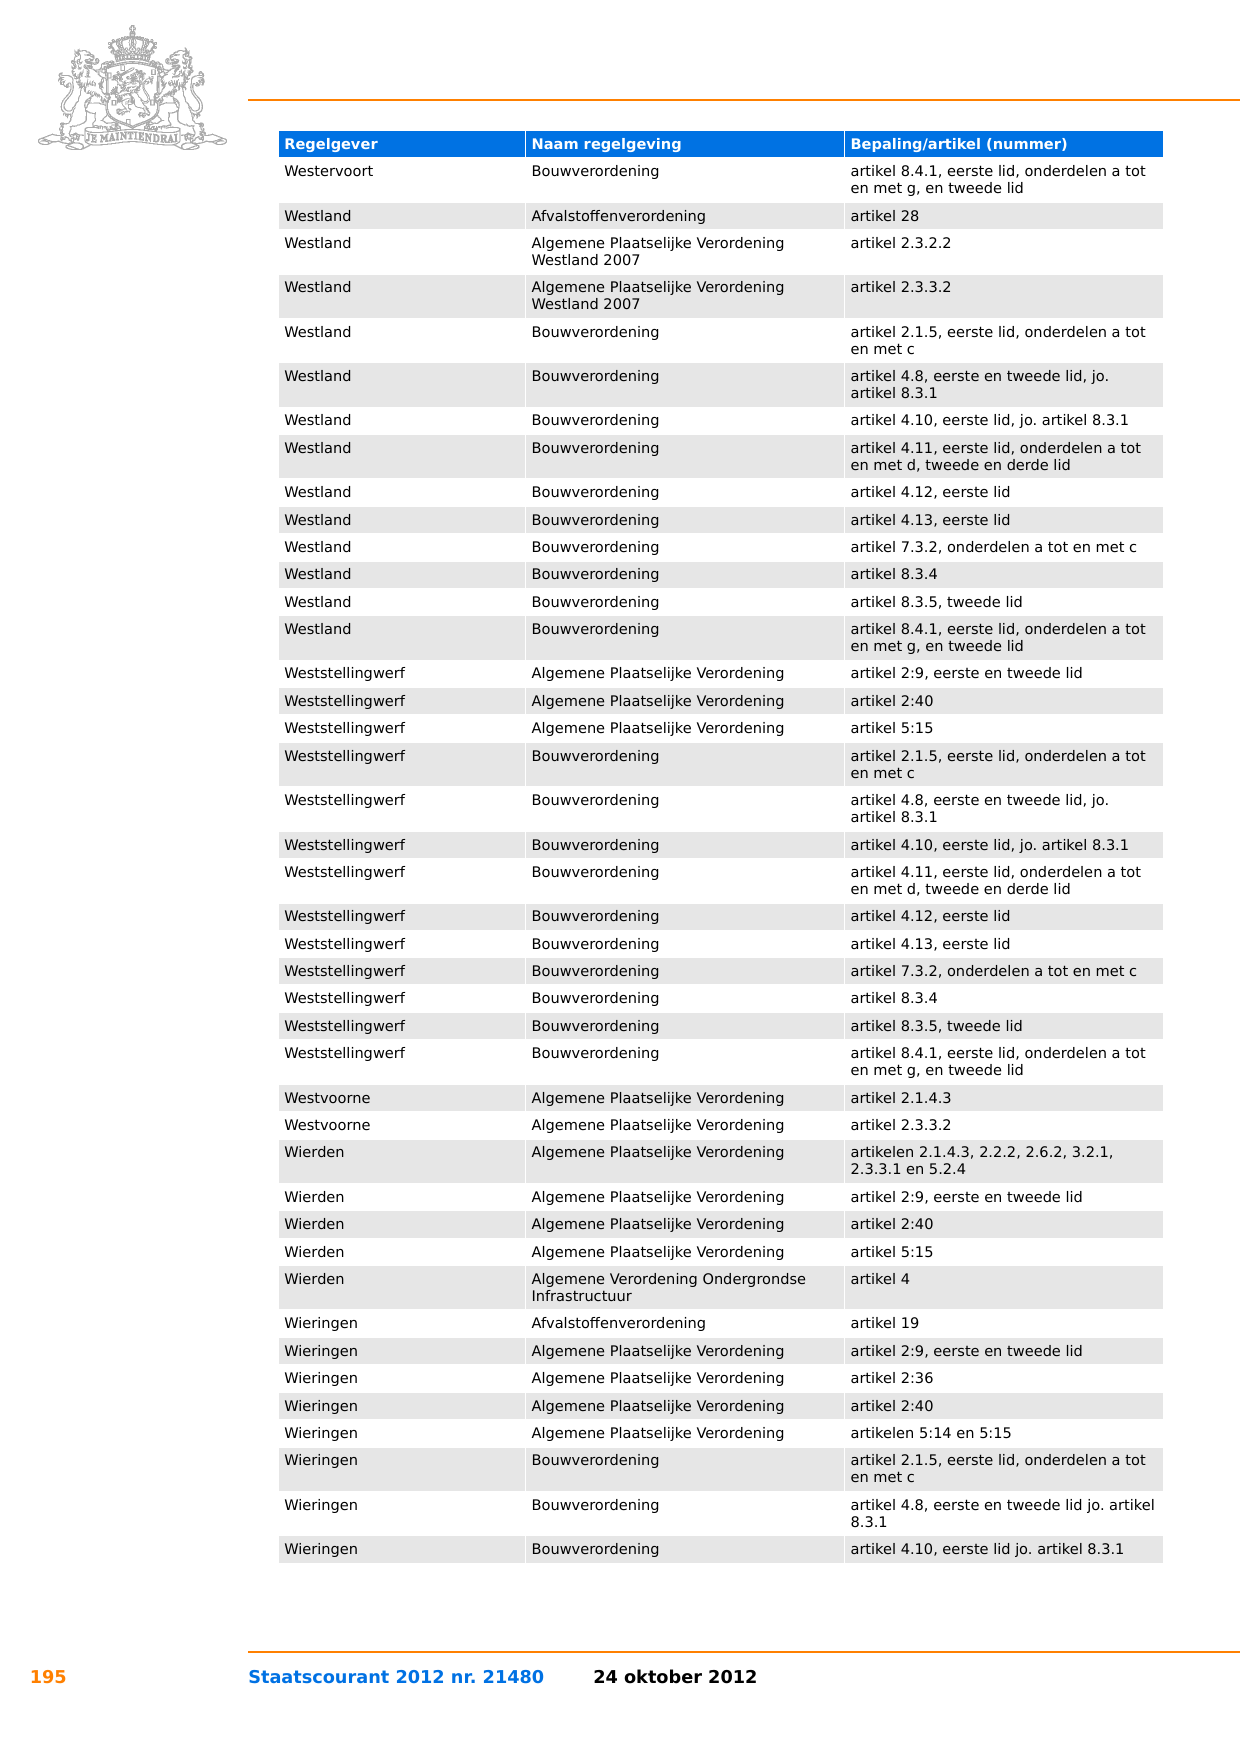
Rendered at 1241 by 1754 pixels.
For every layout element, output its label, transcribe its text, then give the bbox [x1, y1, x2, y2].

table_cell Algemene Plaatselijke Verordening [526, 1239, 844, 1265]
table_cell Bouwverordening [526, 158, 844, 202]
table_cell Weststellingwerf [279, 1040, 525, 1084]
table_cell Wieringen [279, 1448, 525, 1491]
table_cell Wieringen [279, 1536, 525, 1563]
table_cell artikelen 2.1.4.3, 2.2.2, 2.6.2, 3.2.1, 2.3.3.1 en 5.2.4 [845, 1140, 1163, 1183]
table_cell Bouwverordening [526, 435, 844, 478]
table_cell Westvoorne [279, 1112, 525, 1138]
table_cell Westland [279, 562, 525, 588]
table_cell Wieringen [279, 1492, 525, 1535]
table_cell Afvalstoffenverordening [526, 1311, 844, 1337]
table_cell Westland [279, 319, 525, 362]
table_cell Algemene Plaatselijke Verordening Westland 2007 [526, 230, 844, 273]
table_cell artikel 4.10, eerste lid jo. artikel 8.3.1 [845, 1536, 1163, 1563]
table_cell Algemene Plaatselijke Verordening Westland 2007 [526, 275, 844, 318]
table_cell artikel 2.1.5, eerste lid, onderdelen a tot en met c [845, 743, 1163, 786]
table_cell Weststellingwerf [279, 787, 525, 831]
table_cell Weststellingwerf [279, 859, 525, 902]
table_cell Westland [279, 203, 525, 229]
table_cell artikel 2.1.5, eerste lid, onderdelen a tot en met c [845, 319, 1163, 362]
table_cell artikel 2:40 [845, 1211, 1163, 1238]
table_cell Algemene Plaatselijke Verordening [526, 1420, 844, 1446]
table_cell Algemene Plaatselijke Verordening [526, 716, 844, 742]
table_cell Bouwverordening [526, 743, 844, 786]
table_cell Algemene Plaatselijke Verordening [526, 1211, 844, 1238]
table_cell artikel 2:9, eerste en tweede lid [845, 661, 1163, 687]
table_cell Bouwverordening [526, 1492, 844, 1535]
table_cell Westland [279, 479, 525, 506]
table_cell Bouwverordening [526, 832, 844, 858]
table_cell Bouwverordening [526, 589, 844, 615]
table_cell artikel 8.4.1, eerste lid, onderdelen a tot en met g, en tweede lid [845, 1040, 1163, 1084]
table_cell artikel 2.1.5, eerste lid, onderdelen a tot en met c [845, 1448, 1163, 1491]
table_cell Weststellingwerf [279, 904, 525, 930]
table_cell artikel 8.3.4 [845, 986, 1163, 1012]
table_cell artikel 7.3.2, onderdelen a tot en met c [845, 958, 1163, 984]
table_cell artikel 7.3.2, onderdelen a tot en met c [845, 534, 1163, 561]
table_cell Algemene Plaatselijke Verordening [526, 1338, 844, 1364]
table_cell Bouwverordening [526, 1448, 844, 1491]
table_cell Wieringen [279, 1338, 525, 1364]
table_cell Bouwverordening [526, 319, 844, 362]
table_cell artikel 2.1.4.3 [845, 1085, 1163, 1111]
table_cell Wierden [279, 1211, 525, 1238]
table_cell artikel 5:15 [845, 716, 1163, 742]
table_cell artikel 8.3.5, tweede lid [845, 589, 1163, 615]
table_cell Bouwverordening [526, 958, 844, 984]
picture [38, 25, 227, 150]
table_cell artikel 4.11, eerste lid, onderdelen a tot en met d, tweede en derde lid [845, 435, 1163, 478]
table_cell Bouwverordening [526, 479, 844, 506]
table_cell Westland [279, 616, 525, 660]
table_cell artikel 4.12, eerste lid [845, 479, 1163, 506]
table_cell Westervoort [279, 158, 525, 202]
table_cell artikel 2:40 [845, 1393, 1163, 1419]
table_cell Weststellingwerf [279, 832, 525, 858]
table_cell Weststellingwerf [279, 716, 525, 742]
table_cell Wieringen [279, 1311, 525, 1337]
table_cell artikel 28 [845, 203, 1163, 229]
table_cell Weststellingwerf [279, 931, 525, 957]
table_header Naam regelgeving [526, 131, 844, 157]
table_cell artikel 2.3.3.2 [845, 275, 1163, 318]
table_cell Bouwverordening [526, 408, 844, 434]
table_cell Bouwverordening [526, 363, 844, 407]
table_cell Algemene Plaatselijke Verordening [526, 661, 844, 687]
table_cell Wierden [279, 1266, 525, 1309]
table_cell Algemene Plaatselijke Verordening [526, 1393, 844, 1419]
table_cell Bouwverordening [526, 787, 844, 831]
table_cell Weststellingwerf [279, 661, 525, 687]
table_cell Westvoorne [279, 1085, 525, 1111]
table_cell Westland [279, 408, 525, 434]
table_cell artikel 8.4.1, eerste lid, onderdelen a tot en met g, en tweede lid [845, 158, 1163, 202]
table_cell Algemene Plaatselijke Verordening [526, 1140, 844, 1183]
table_cell artikel 4.8, eerste en tweede lid, jo. artikel 8.3.1 [845, 363, 1163, 407]
table_cell artikel 4 [845, 1266, 1163, 1309]
table_cell Westland [279, 507, 525, 533]
table_cell artikel 19 [845, 1311, 1163, 1337]
table_cell Weststellingwerf [279, 1013, 525, 1039]
table_cell Westland [279, 230, 525, 273]
table_cell artikel 8.4.1, eerste lid, onderdelen a tot en met g, en tweede lid [845, 616, 1163, 660]
table_cell Weststellingwerf [279, 958, 525, 984]
table_cell Westland [279, 534, 525, 561]
table_cell Algemene Verordening Ondergrondse Infrastructuur [526, 1266, 844, 1309]
table_cell Algemene Plaatselijke Verordening [526, 1085, 844, 1111]
table_cell Bouwverordening [526, 986, 844, 1012]
table_cell Bouwverordening [526, 1013, 844, 1039]
table_cell Bouwverordening [526, 507, 844, 533]
table_cell Bouwverordening [526, 931, 844, 957]
table_cell Bouwverordening [526, 904, 844, 930]
table_cell artikel 5:15 [845, 1239, 1163, 1265]
table_cell artikel 2:40 [845, 688, 1163, 714]
table_cell artikel 4.8, eerste en tweede lid, jo. artikel 8.3.1 [845, 787, 1163, 831]
table_cell Algemene Plaatselijke Verordening [526, 688, 844, 714]
table_cell Algemene Plaatselijke Verordening [526, 1184, 844, 1210]
table_cell Westland [279, 435, 525, 478]
table_header Bepaling/artikel (nummer) [845, 131, 1163, 157]
table_cell artikel 4.12, eerste lid [845, 904, 1163, 930]
table_cell Wieringen [279, 1393, 525, 1419]
table_cell Wierden [279, 1140, 525, 1183]
table_cell artikel 2:9, eerste en tweede lid [845, 1184, 1163, 1210]
table_cell Wieringen [279, 1420, 525, 1446]
table_cell Wieringen [279, 1365, 525, 1392]
table_cell artikel 4.10, eerste lid, jo. artikel 8.3.1 [845, 832, 1163, 858]
table_cell artikelen 5:14 en 5:15 [845, 1420, 1163, 1446]
table_cell Afvalstoffenverordening [526, 203, 844, 229]
table_cell artikel 2.3.2.2 [845, 230, 1163, 273]
table_cell Westland [279, 275, 525, 318]
table_cell artikel 4.10, eerste lid, jo. artikel 8.3.1 [845, 408, 1163, 434]
table_cell Bouwverordening [526, 1040, 844, 1084]
table_cell Westland [279, 589, 525, 615]
table_cell Bouwverordening [526, 1536, 844, 1563]
table_cell Weststellingwerf [279, 743, 525, 786]
table_cell Bouwverordening [526, 534, 844, 561]
table_header Regelgever [279, 131, 525, 157]
table_cell Wierden [279, 1239, 525, 1265]
table_cell artikel 4.8, eerste en tweede lid jo. artikel 8.3.1 [845, 1492, 1163, 1535]
table_cell Algemene Plaatselijke Verordening [526, 1365, 844, 1392]
table_cell artikel 8.3.5, tweede lid [845, 1013, 1163, 1039]
table_cell artikel 2.3.3.2 [845, 1112, 1163, 1138]
table_cell Algemene Plaatselijke Verordening [526, 1112, 844, 1138]
table_cell artikel 4.13, eerste lid [845, 931, 1163, 957]
table_cell artikel 2:9, eerste en tweede lid [845, 1338, 1163, 1364]
table_cell Wierden [279, 1184, 525, 1210]
table_cell artikel 4.11, eerste lid, onderdelen a tot en met d, tweede en derde lid [845, 859, 1163, 902]
table_cell Weststellingwerf [279, 688, 525, 714]
table_cell artikel 4.13, eerste lid [845, 507, 1163, 533]
table_cell artikel 8.3.4 [845, 562, 1163, 588]
table_cell Bouwverordening [526, 562, 844, 588]
table_cell Bouwverordening [526, 616, 844, 660]
table_cell artikel 2:36 [845, 1365, 1163, 1392]
table_cell Bouwverordening [526, 859, 844, 902]
table_cell Weststellingwerf [279, 986, 525, 1012]
table_cell Westland [279, 363, 525, 407]
